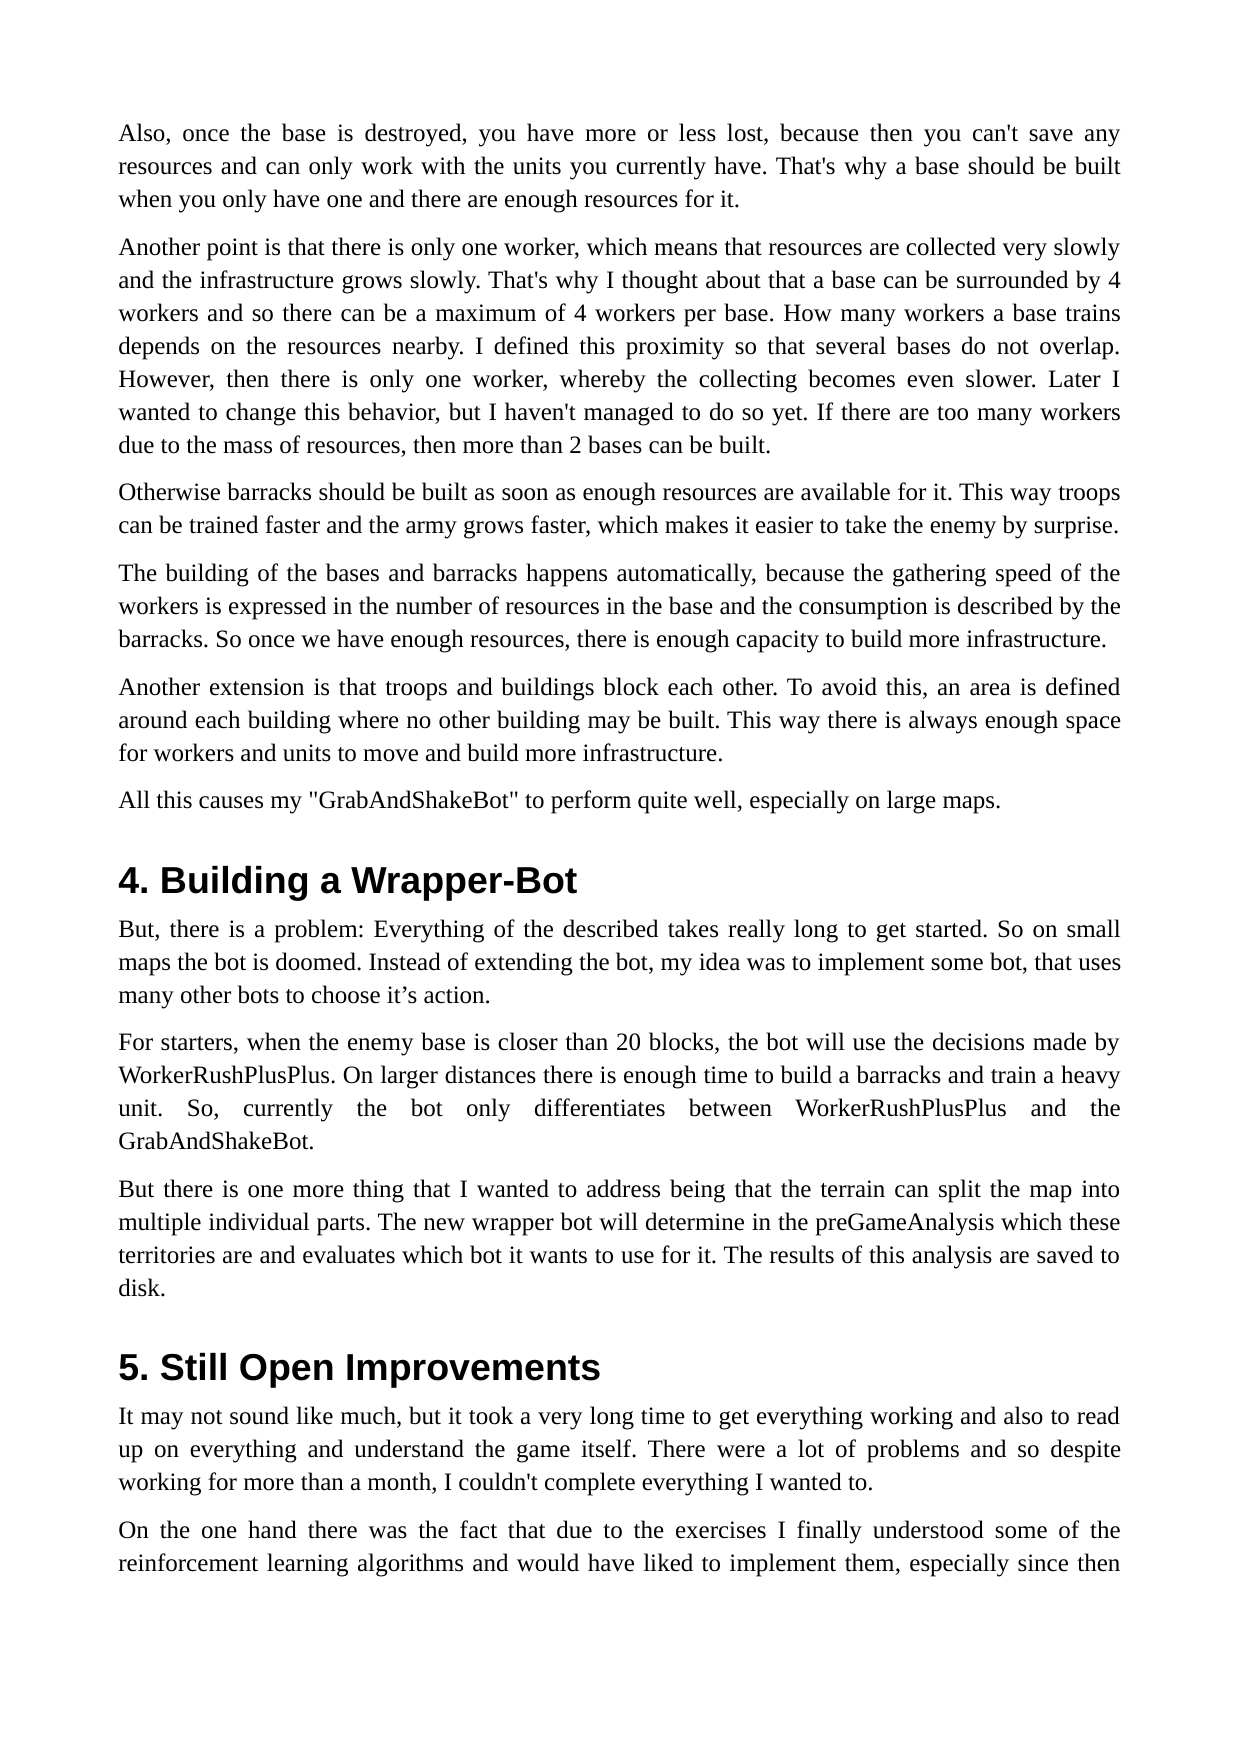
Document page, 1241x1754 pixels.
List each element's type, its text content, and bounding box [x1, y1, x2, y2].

text The building of the bases and barracks happens automatically, because the gathering speed of the workers is expressed in the number of resources in the base and the consumption is described by the barracks. So once we have enough resources, there is enough capacity to build more infrastructure. [118, 558, 1122, 653]
subtitle 4. Building a Wrapper-Bot [118, 858, 1122, 901]
text But, there is a problem: Everything of the described takes really long to get started. So on small maps the bot is doomed. Instead of extending the bot, my idea was to implement some bot, that uses many other bots to choose it’s action. [118, 914, 1122, 1008]
text Also, once the base is destroyed, you have more or less lost, because then you can't save any resources and can only work with the units you currently have. That's why a base should be built when you only have one and there are enough resources for it. [118, 118, 1122, 213]
text It may not sound like much, but it took a very long time to get everything working and also to read up on everything and understand the game itself. There were a lot of problems and so despite working for more than a month, I couldn't complete everything I wanted to. [118, 1401, 1122, 1496]
subtitle 5. Still Open Improvements [118, 1346, 1122, 1389]
text All this causes my "GrabAndShakeBot" to perform quite well, especially on large maps. [118, 785, 1122, 814]
text Otherwise barracks should be built as soon as enough resources are available for it. This way troops can be trained faster and the army grows faster, which makes it easier to take the enemy by surprise. [118, 477, 1122, 539]
text For starters, when the enemy base is closer than 20 blocks, the bot will use the decisions made by WorkerRushPlusPlus. On larger distances there is enough time to build a barracks and train a heavy unit. So, currently the bot only differentiates between WorkerRushPlusPlus and the GrabAndShakeBot. [118, 1027, 1122, 1155]
text Another point is that there is only one worker, which means that resources are collected very slowly and the infrastructure grows slowly. That's why I thought about that a base can be surrounded by 4 workers and so there can be a maximum of 4 workers per base. How many workers a base trains depends on the resources nearby. I defined this proximity so that several bases do not overlap. However, then there is only one worker, whereby the collecting becomes even slower. Later I wanted to change this behavior, but I haven't managed to do so yet. If there are too many workers due to the mass of resources, then more than 2 bases can be built. [118, 232, 1122, 459]
text Another extension is that troops and buildings block each other. To avoid this, an area is defined around each building where no other building may be built. This way there is always enough space for workers and units to move and build more infrastructure. [118, 672, 1122, 767]
text But there is one more thing that I wanted to address being that the terrain can split the map into multiple individual parts. The new wrapper bot will determine in the preGameAnalysis which these territories are and evaluates which bot it wants to use for it. The results of this analysis are saved to disk. [118, 1174, 1122, 1302]
text On the one hand there was the fact that due to the exercises I finally understood some of the reinforcement learning algorithms and would have liked to implement them, especially since then [118, 1515, 1122, 1577]
